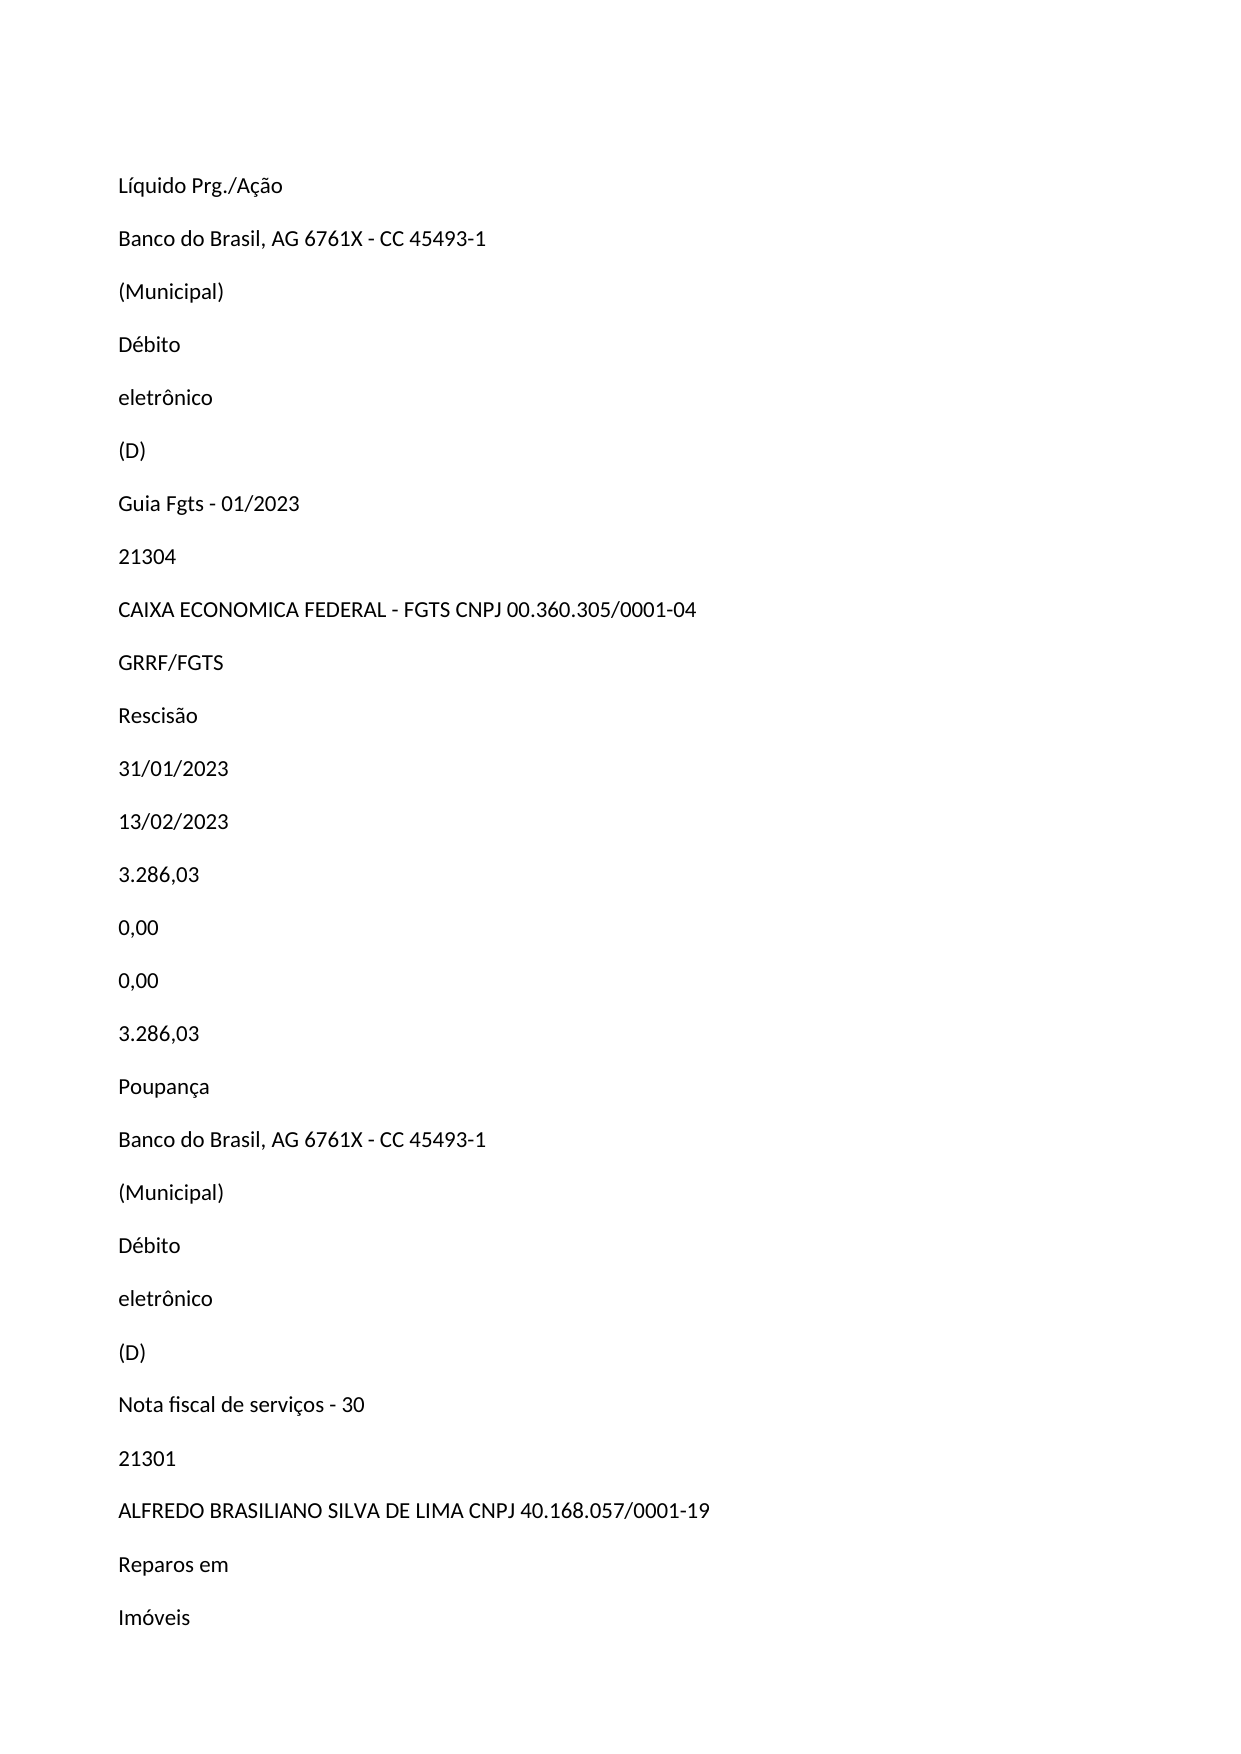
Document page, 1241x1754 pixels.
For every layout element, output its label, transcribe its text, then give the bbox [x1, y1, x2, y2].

text Rescisão [118, 701, 1122, 729]
text GRRF/FGTS [118, 648, 1122, 676]
text eletrônico [118, 383, 1122, 411]
text Imóveis [118, 1603, 1122, 1631]
text 3.286,03 [118, 1019, 1122, 1047]
text 0,00 [118, 966, 1122, 994]
text eletrônico [118, 1284, 1122, 1313]
text Banco do Brasil, AG 6761X - CC 45493-1 [118, 224, 1122, 252]
text ALFREDO BRASILIANO SILVA DE LIMA CNPJ 40.168.057/0001-19 [118, 1497, 1122, 1525]
text Débito [118, 330, 1122, 358]
text Banco do Brasil, AG 6761X - CC 45493-1 [118, 1126, 1122, 1153]
text 21301 [118, 1444, 1122, 1472]
text (Municipal) [118, 1178, 1122, 1207]
text Poupança [118, 1072, 1122, 1101]
text 13/02/2023 [118, 807, 1122, 835]
text CAIXA ECONOMICA FEDERAL - FGTS CNPJ 00.360.305/0001-04 [118, 595, 1122, 623]
text Débito [118, 1232, 1122, 1259]
text 31/01/2023 [118, 754, 1122, 782]
text (D) [118, 436, 1122, 464]
text Guia Fgts - 01/2023 [118, 489, 1122, 517]
text (D) [118, 1338, 1122, 1366]
text Nota fiscal de serviços - 30 [118, 1391, 1122, 1419]
text Reparos em [118, 1550, 1122, 1578]
text (Municipal) [118, 277, 1122, 305]
text 3.286,03 [118, 860, 1122, 888]
text Líquido Prg./Ação [118, 171, 1122, 199]
text 0,00 [118, 913, 1122, 941]
text 21304 [118, 542, 1122, 570]
